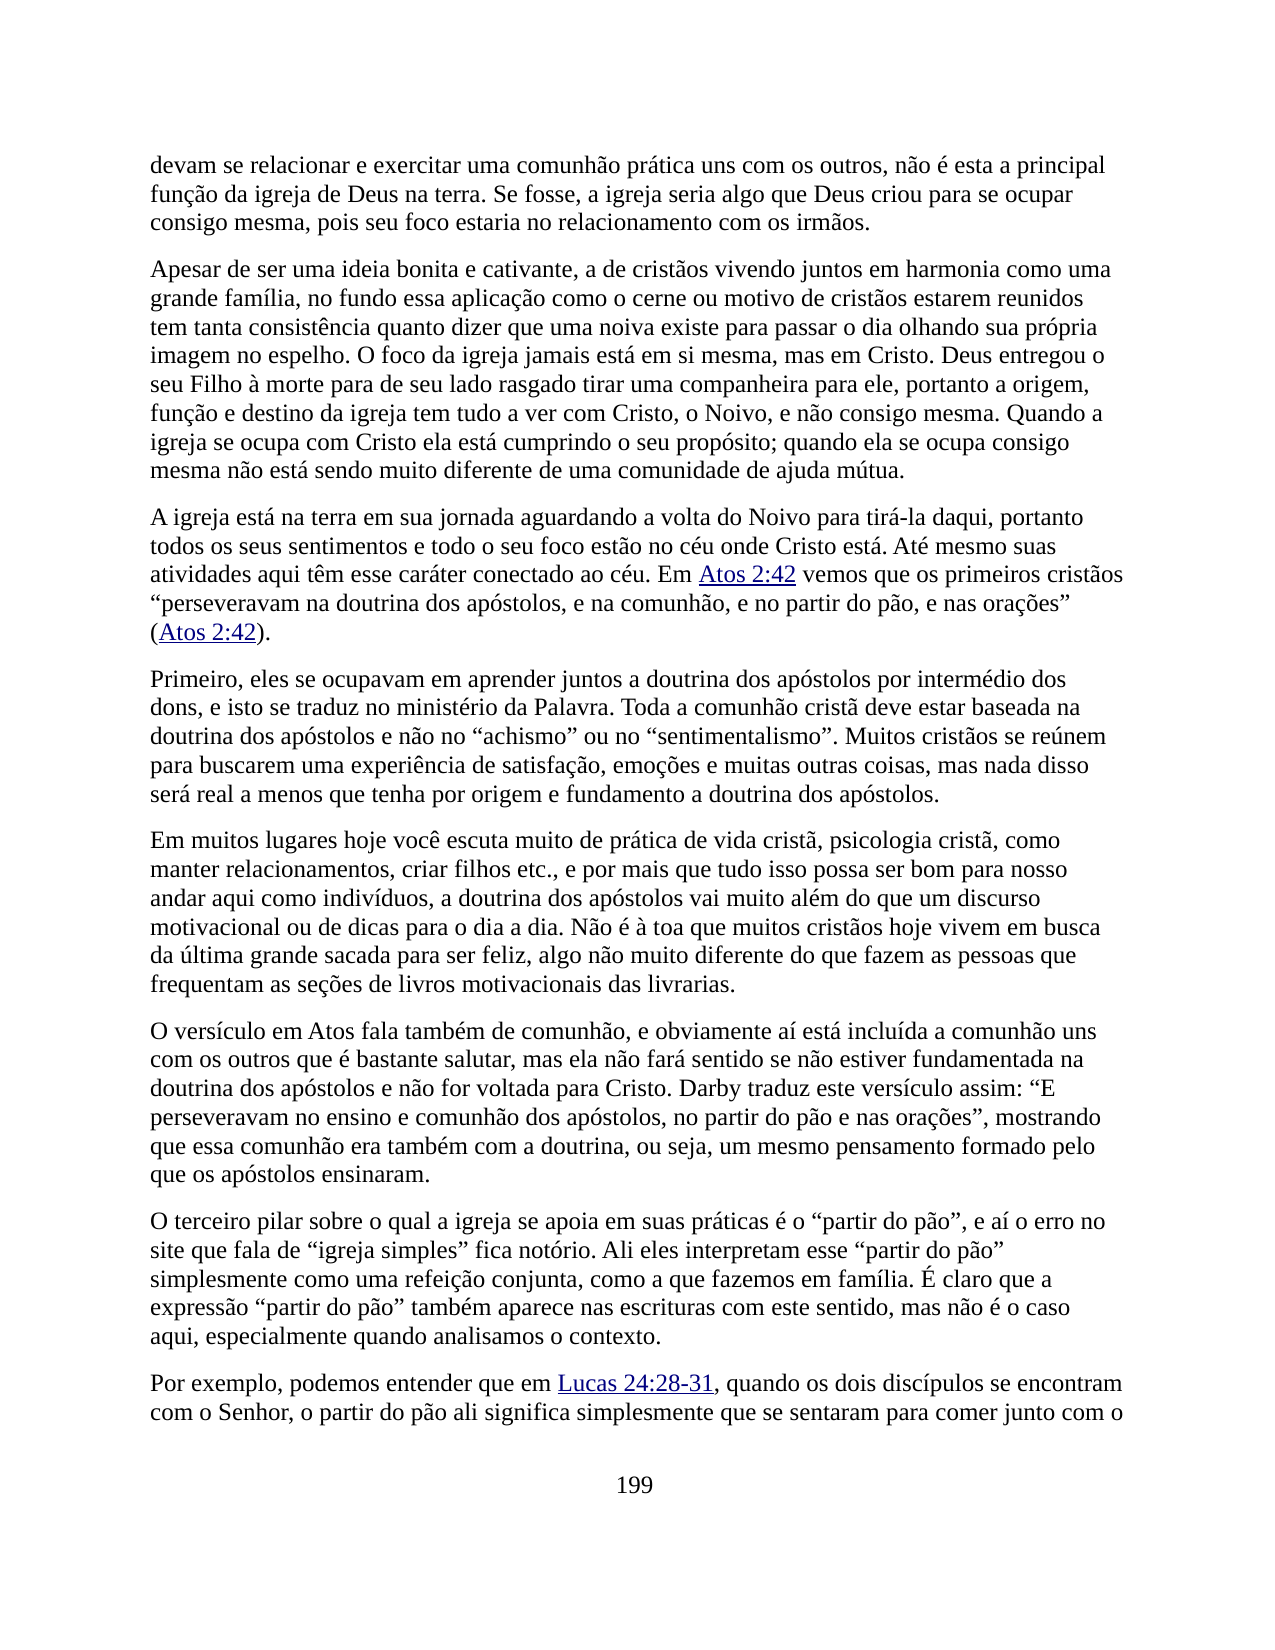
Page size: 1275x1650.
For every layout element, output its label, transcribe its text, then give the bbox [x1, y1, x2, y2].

text Em muitos lugares hoje você escuta muito de prática de vida cristã, psicologia cristã, como manter relacionamentos, criar filhos etc., e por mais que tudo isso possa ser bom para nosso andar aqui como indivíduos, a doutrina dos apóstolos vai muito além do que um discurso motivacional ou de dicas para o dia a dia. Não é à toa que muitos cristãos hoje vivem em busca da última grande sacada para ser feliz, algo não muito diferente do que fazem as pessoas que frequentam as seções de livros motivacionais das livrarias. [150, 825, 1125, 998]
text Por exemplo, podemos entender que em Lucas 24:28-31, quando os dois discípulos se encontram com o Senhor, o partir do pão ali significa simplesmente que se sentaram para comer junto com o [150, 1368, 1125, 1425]
text Primeiro, eles se ocupavam em aprender juntos a doutrina dos apóstolos por intermédio dos dons, e isto se traduz no ministério da Palavra. Toda a comunhão cristã deve estar baseada na doutrina dos apóstolos e não no “achismo” ou no “sentimentalismo”. Muitos cristãos se reúnem para buscarem uma experiência de satisfação, emoções e muitas outras coisas, mas nada disso será real a menos que tenha por origem e fundamento a doutrina dos apóstolos. [150, 664, 1125, 807]
text A igreja está na terra em sua jornada aguardando a volta do Noivo para tirá-la daqui, portanto todos os seus sentimentos e todo o seu foco estão no céu onde Cristo está. Até mesmo suas atividades aqui têm esse caráter conectado ao céu. Em Atos 2:42 vemos que os primeiros cristãos “perseveravam na doutrina dos apóstolos, e na comunhão, e no partir do pão, e nas orações” (Atos 2:42). [150, 502, 1125, 646]
text Apesar de ser uma ideia bonita e cativante, a de cristãos vivendo juntos em harmonia como uma grande família, no fundo essa aplicação como o cerne ou motivo de cristãos estarem reunidos tem tanta consistência quanto dizer que uma noiva existe para passar o dia olhando sua própria imagem no espelho. O foco da igreja jamais está em si mesma, mas em Cristo. Deus entregou o seu Filho à morte para de seu lado rasgado tirar uma companheira para ele, portanto a origem, função e destino da igreja tem tudo a ver com Cristo, o Noivo, e não consigo mesma. Quando a igreja se ocupa com Cristo ela está cumprindo o seu propósito; quando ela se ocupa consigo mesma não está sendo muito diferente de uma comunidade de ajuda mútua. [150, 254, 1125, 484]
text O versículo em Atos fala também de comunhão, e obviamente aí está incluída a comunhão uns com os outros que é bastante salutar, mas ela não fará sentido se não estiver fundamentada na doutrina dos apóstolos e não for voltada para Cristo. Darby traduz este versículo assim: “E perseveravam no ensino e comunhão dos apóstolos, no partir do pão e nas orações”, mostrando que essa comunhão era também com a doutrina, ou seja, um mesmo pensamento formado pelo que os apóstolos ensinaram. [150, 1016, 1125, 1188]
text devam se relacionar e exercitar uma comunhão prática uns com os outros, não é esta a principal função da igreja de Deus na terra. Se fosse, a igreja seria algo que Deus criou para se ocupar consigo mesma, pois seu foco estaria no relacionamento com os irmãos. [150, 150, 1125, 236]
text O terceiro pilar sobre o qual a igreja se apoia em suas práticas é o “partir do pão”, e aí o erro no site que fala de “igreja simples” fica notório. Ali eles interpretam esse “partir do pão” simplesmente como uma refeição conjunta, como a que fazemos em família. É claro que a expressão “partir do pão” também aparece nas escrituras com este sentido, mas não é o caso aqui, especialmente quando analisamos o contexto. [150, 1206, 1125, 1350]
